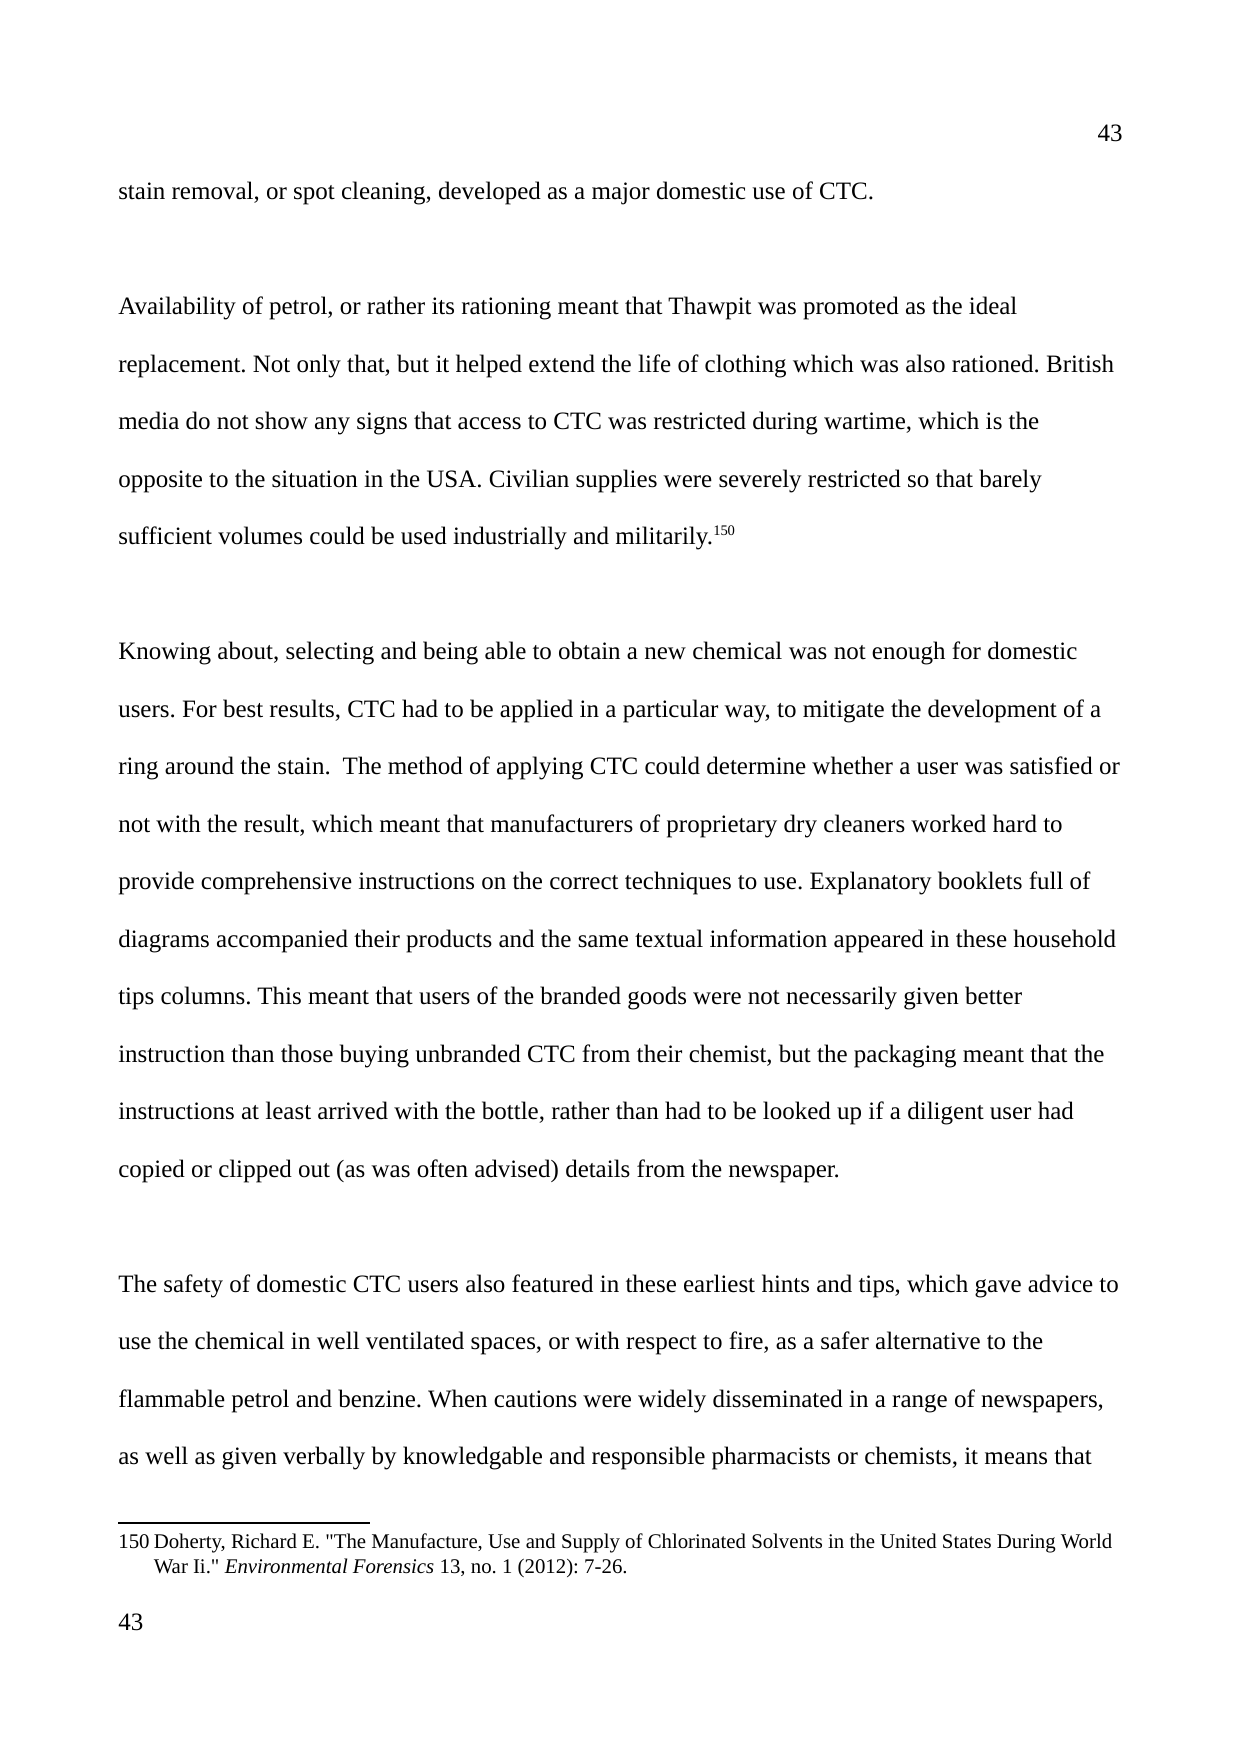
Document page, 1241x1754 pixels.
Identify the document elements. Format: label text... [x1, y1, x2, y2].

text Knowing about, selecting and being able to obtain a new chemical was not enough for domestic users. For best results, CTC had to be applied in a particular way, to mitigate the development of a ring around the stain. The method of applying CTC could determine whether a user was satisfied or not with the result, which meant that manufacturers of proprietary dry cleaners worked hard to provide comprehensive instructions on the correct techniques to use. Explanatory booklets full of diagrams accompanied their products and the same textual information appeared in these household tips columns. This meant that users of the branded goods were not necessarily given better instruction than those buying unbranded CTC from their chemist, but the packaging meant that the instructions at least arrived with the bottle, rather than had to be looked up if a diligent user had copied or clipped out (as was often advised) details from the newspaper. [118, 636, 1122, 1183]
text stain removal, or spot cleaning, developed as a major domestic use of CTC. [118, 176, 1122, 205]
text Doherty, Richard E. "The Manufacture, Use and Supply of Chlorinated Solvents in the United States During World War Ii." Environmental Forensics 13, no. 1 (2012): 7-26. [118, 1529, 1122, 1578]
text Availability of petrol, or rather its rationing meant that Thawpit was promoted as the ideal replacement. Not only that, but it helped extend the life of clothing which was also rationed. British media do not show any signs that access to CTC was restricted during wartime, which is the opposite to the situation in the USA. Civilian supplies were severely restricted so that barely sufficient volumes could be used industrially and militarily. [118, 291, 1122, 550]
text The safety of domestic CTC users also featured in these earliest hints and tips, which gave advice to use the chemical in well ventilated spaces, or with respect to fire, as a safer alternative to the flammable petrol and benzine. When cautions were widely disseminated in a range of newspapers, as well as given verbally by knowledgable and responsible pharmacists or chemists, it means that [118, 1269, 1122, 1470]
